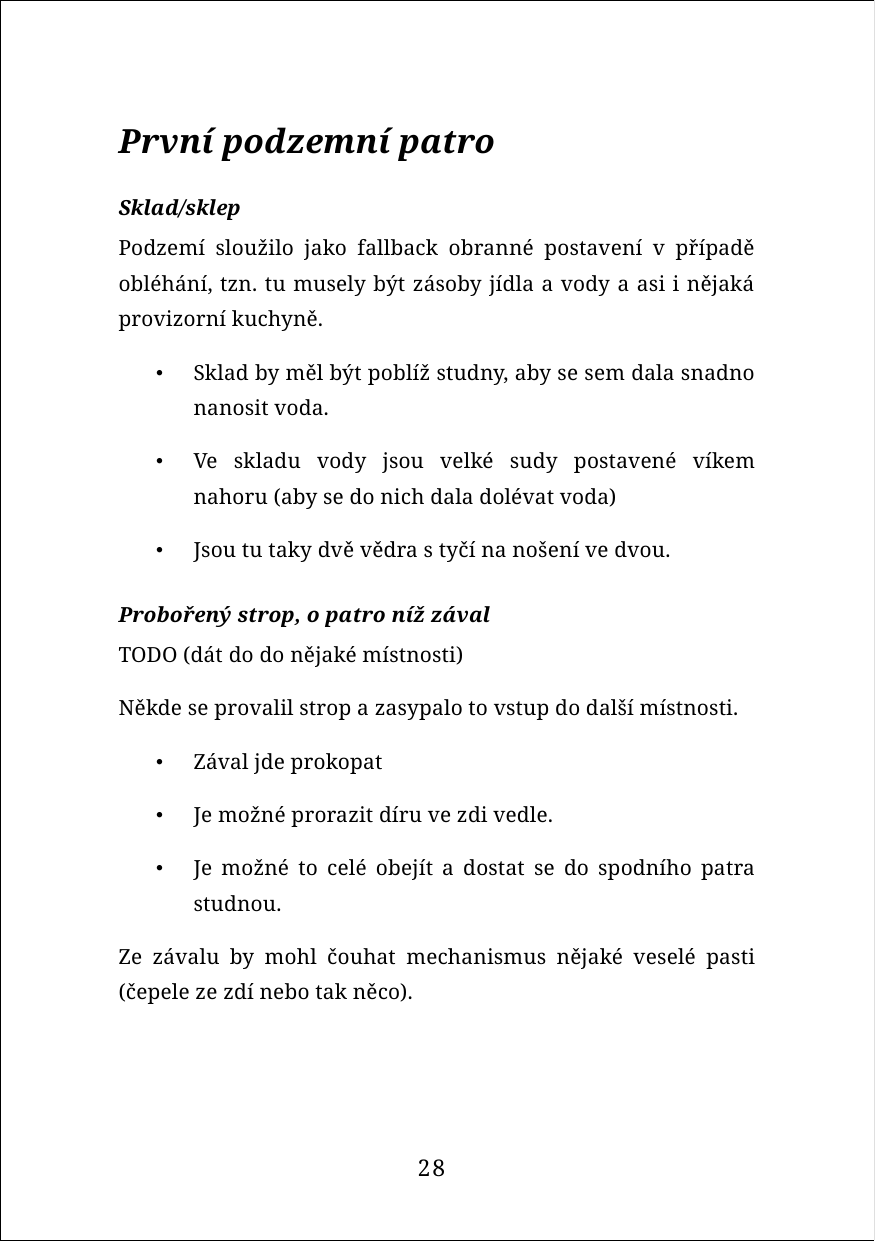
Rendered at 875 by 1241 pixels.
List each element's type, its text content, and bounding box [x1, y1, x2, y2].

list Ve skladu vody jsou velké sudy postavené víkem nahoru (aby se do nich dala dolévat voda) [156, 446, 756, 510]
list Sklad by měl být poblíž studny, aby se sem dala snadno nanosit voda. [156, 358, 756, 422]
subtitle První podzemní patro [118, 118, 756, 164]
text Ze závalu by mohl čouhat mechanismus nějaké veselé pasti (čepele ze zdí nebo tak něco). [118, 942, 756, 1006]
list Zával jde prokopat [156, 747, 756, 775]
subtitle Probořený strop, o patro níž zával [118, 600, 756, 628]
list Je možné prorazit díru ve zdi vedle. [156, 800, 756, 828]
text Podzemí sloužilo jako fallback obranné postavení v případě obléhání, tzn. tu musely být zásoby jídla a vody a asi i nějaká provizorní kuchyně. [118, 233, 756, 333]
text Někde se provalil strop a zasypalo to vstup do další místnosti. [118, 693, 756, 722]
list Jsou tu taky dvě vědra s tyčí na nošení ve dvou. [156, 535, 756, 563]
text TODO (dát do do nějaké místnosti) [118, 640, 756, 669]
list Je možné to celé obejít a dostat se do spodního patra studnou. [156, 853, 756, 917]
subtitle Sklad/sklep [118, 193, 756, 222]
